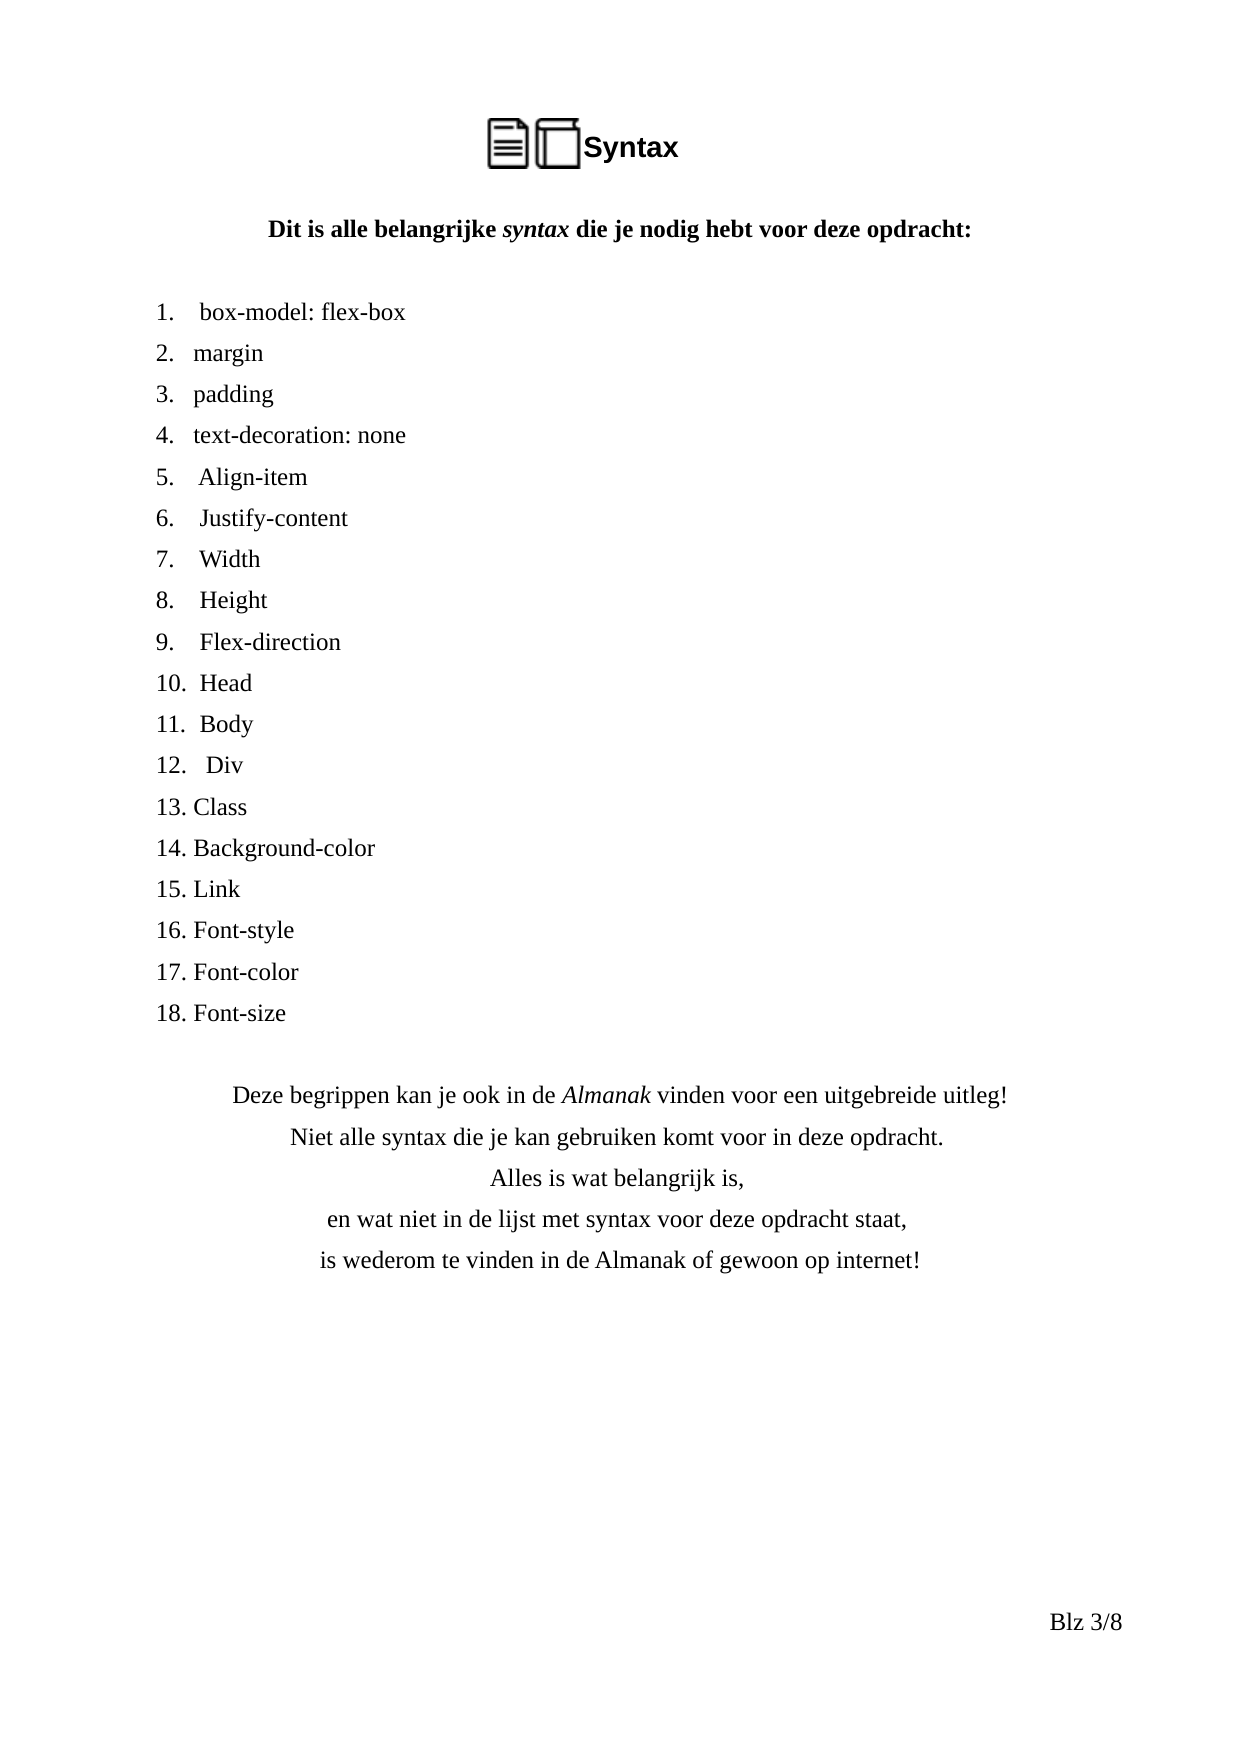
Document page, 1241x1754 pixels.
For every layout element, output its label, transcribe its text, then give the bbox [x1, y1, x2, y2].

list Class [156, 792, 1122, 820]
list Head [156, 668, 1122, 697]
list Body [156, 709, 1122, 738]
list Div [156, 750, 1122, 779]
list Font-color [156, 957, 1122, 985]
list box-model: flex-box [156, 297, 1122, 325]
picture [483, 118, 583, 169]
list margin [156, 338, 1122, 367]
list Align-item [156, 462, 1122, 490]
list text-decoration: none [156, 420, 1122, 449]
text is wederom te vinden in de Almanak of gewoon op internet! [118, 1245, 1122, 1274]
list Font-size [156, 998, 1122, 1027]
list Justify-content [156, 503, 1122, 532]
text Alles is wat belangrijk is, [118, 1163, 1122, 1192]
list Flex-direction [156, 627, 1122, 655]
list Link [156, 874, 1122, 903]
subtitle Syntax [118, 118, 1122, 202]
text Deze begrippen kan je ook in de Almanak vinden voor een uitgebreide uitleg! [118, 1080, 1122, 1109]
list Width [156, 544, 1122, 573]
text Niet alle syntax die je kan gebruiken komt voor in deze opdracht. [118, 1122, 1122, 1150]
text en wat niet in de lijst met syntax voor deze opdracht staat, [118, 1204, 1122, 1233]
text Dit is alle belangrijke syntax die je nodig hebt voor deze opdracht: [118, 214, 1122, 243]
list Font-style [156, 915, 1122, 944]
list Background-color [156, 833, 1122, 862]
list padding [156, 379, 1122, 408]
list Height [156, 585, 1122, 614]
